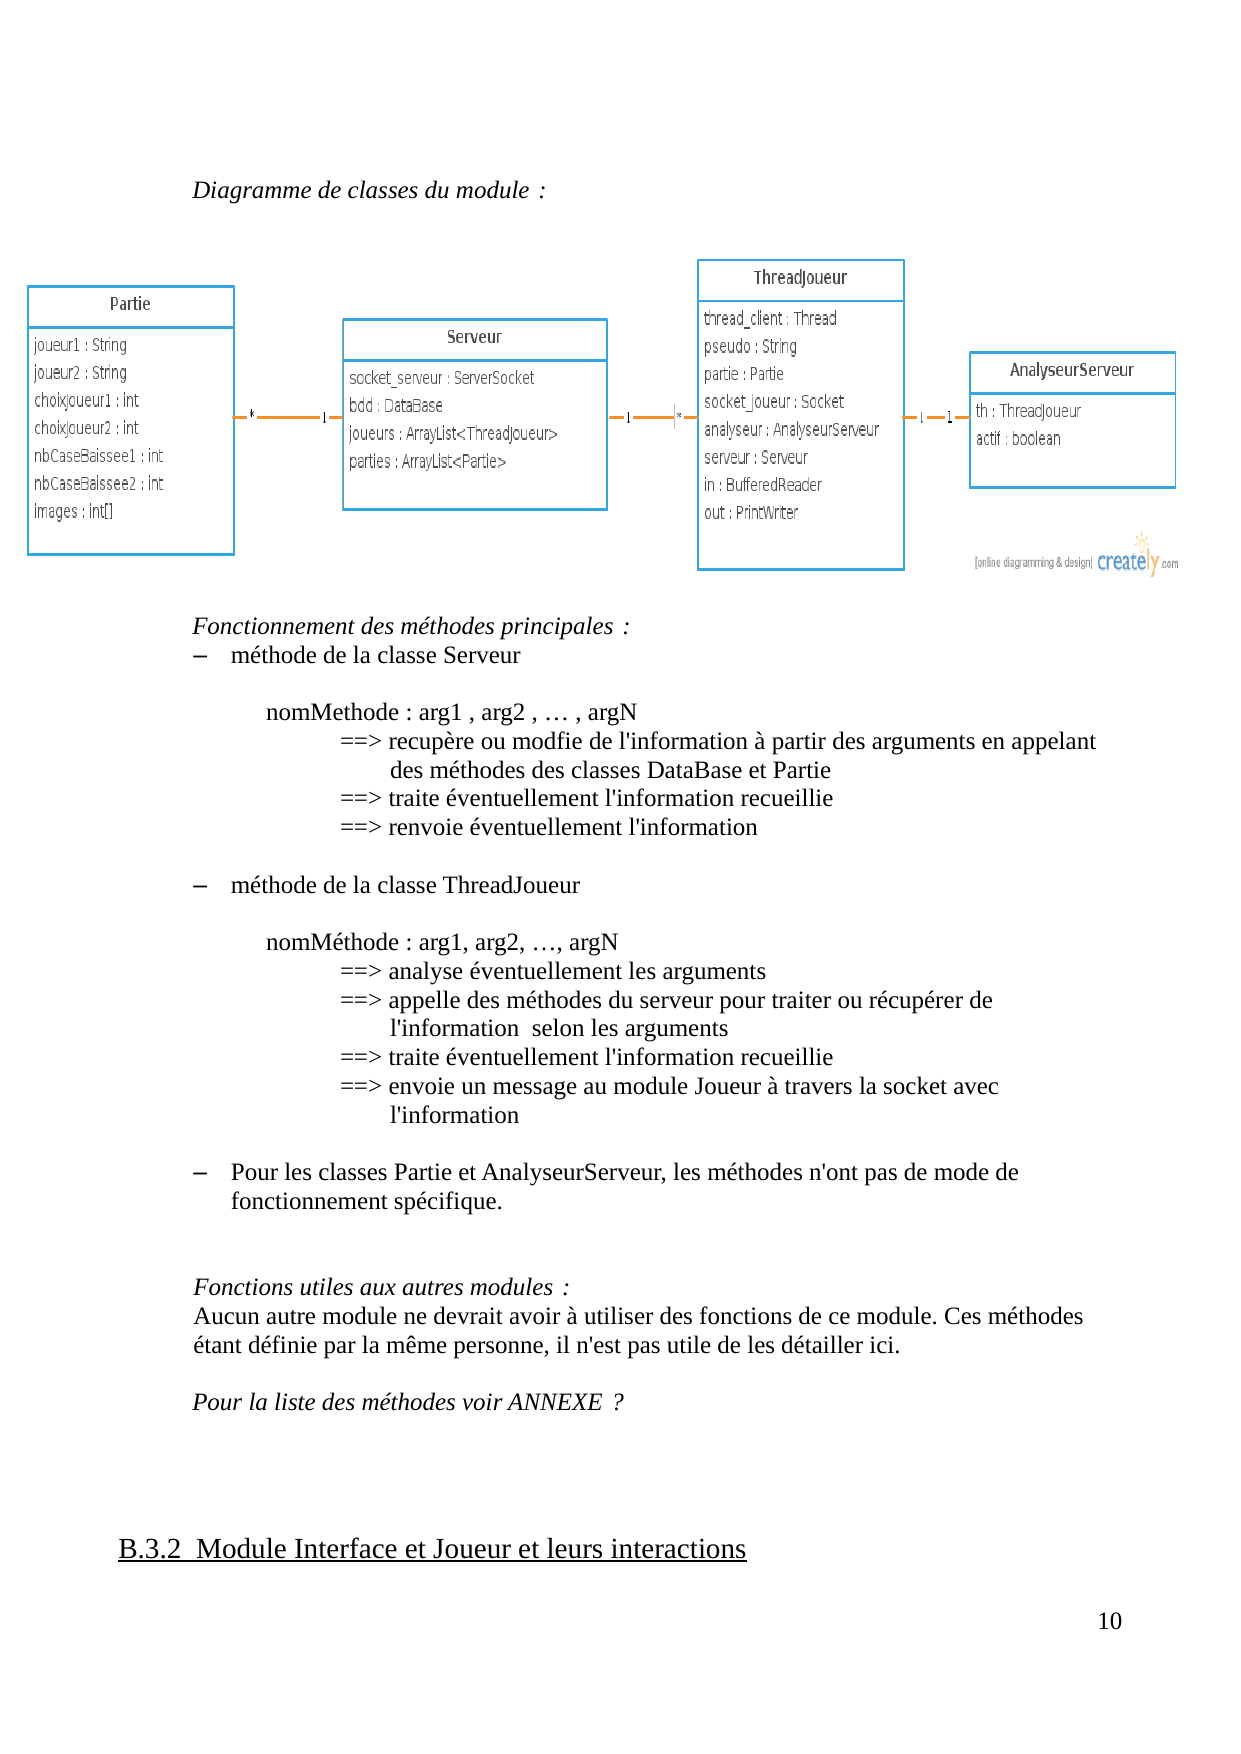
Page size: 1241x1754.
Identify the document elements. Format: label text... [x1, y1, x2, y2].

list méthode de la classe ThreadJoueur [193, 870, 1122, 898]
text ==> envoie un message au module Joueur à travers la socket avec l'information [118, 1071, 1122, 1128]
list Fonctions utiles aux autres modules : [156, 1272, 1122, 1301]
text Fonctionnement des méthodes principales : [118, 611, 1122, 640]
text ==> analyse éventuellement les arguments [118, 956, 1122, 985]
text ==> appelle des méthodes du serveur pour traiter ou récupérer de l'information selon les arguments [118, 985, 1122, 1042]
text ==> traite éventuellement l'information recueillie [118, 783, 1122, 812]
list méthode de la classe Serveur [193, 640, 1122, 668]
list Pour les classes Partie et AnalyseurServeur, les méthodes n'ont pas de mode de fonctionnement spécifique. [193, 1157, 1122, 1215]
picture [18, 246, 1183, 583]
text nomMethode : arg1 , arg2 , … , argN [118, 697, 1122, 726]
text Diagramme de classes du module : [118, 176, 1122, 204]
text Pour la liste des méthodes voir ANNEXE ? [118, 1387, 1122, 1416]
text ==> traite éventuellement l'information recueillie [118, 1042, 1122, 1071]
text ==> renvoie éventuellement l'information [118, 812, 1122, 841]
list Aucun autre module ne devrait avoir à utiliser des fonctions de ce module. Ces méthodes étant définie par la même personne, il n'est pas utile de les détailler ici. [156, 1301, 1122, 1358]
text ==> recupère ou modfie de l'information à partir des arguments en appelant des méthodes des classes DataBase et Partie [118, 726, 1122, 783]
text B.3.2 Module Interface et Joueur et leurs interactions [118, 1531, 1122, 1564]
text nomMéthode : arg1, arg2, …, argN [118, 927, 1122, 956]
